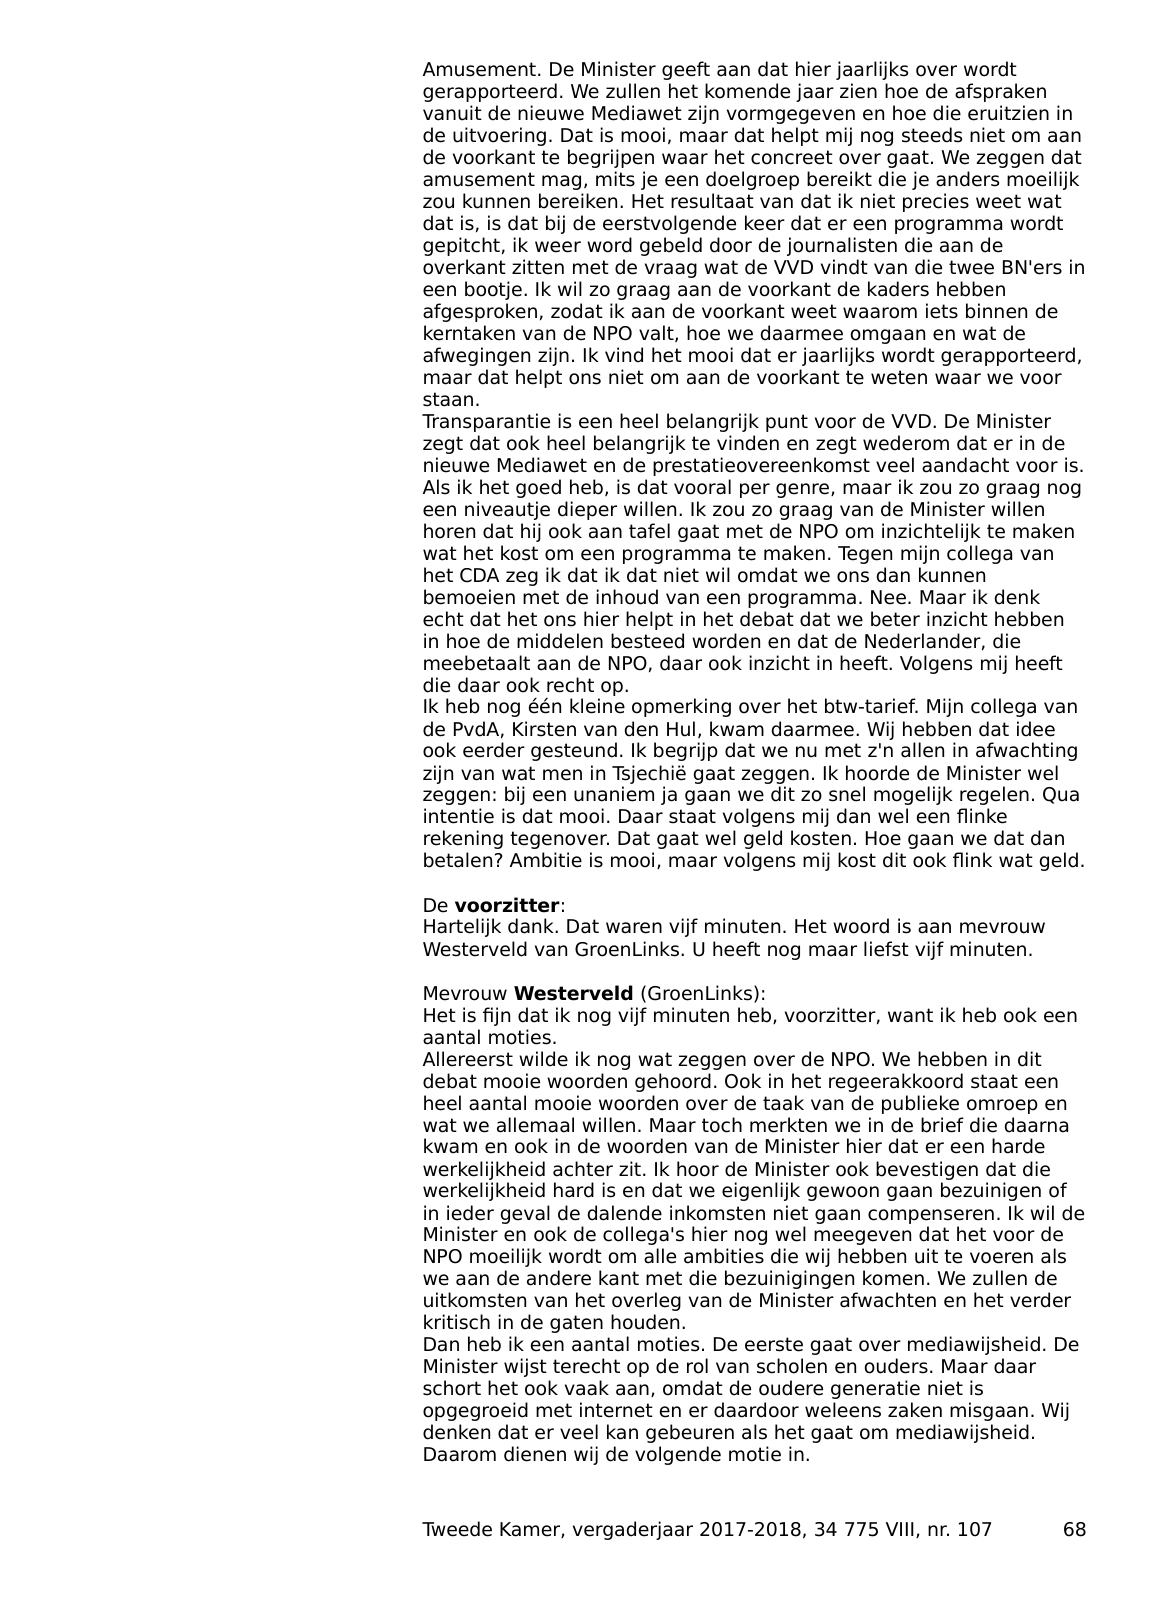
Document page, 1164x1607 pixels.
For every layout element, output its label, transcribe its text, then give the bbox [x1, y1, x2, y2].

text Transparantie is een heel belangrijk punt voor de VVD. De Minister zegt dat ook heel belangrijk te vinden en zegt wederom dat er in de nieuwe Mediawet en de prestatieovereenkomst veel aandacht voor is. Als ik het goed heb, is dat vooral per genre, maar ik zou zo graag nog een niveautje dieper willen. Ik zou zo graag van de Minister willen horen dat hij ook aan tafel gaat met de NPO om inzichtelijk te maken wat het kost om een programma te maken. Tegen mijn collega van het CDA zeg ik dat ik dat niet wil omdat we ons dan kunnen bemoeien met de inhoud van een programma. Nee. Maar ik denk echt dat het ons hier helpt in het debat dat we beter inzicht hebben in hoe de middelen besteed worden en dat de Nederlander, die meebetaalt aan de NPO, daar ook inzicht in heeft. Volgens mij heeft die daar ook recht op. [422, 411, 1087, 696]
text Allereerst wilde ik nog wat zeggen over de NPO. We hebben in dit debat mooie woorden gehoord. Ook in het regeerakkoord staat een heel aantal mooie woorden over de taak van de publieke omroep en wat we allemaal willen. Maar toch merkten we in de brief die daarna kwam en ook in de woorden van de Minister hier dat er een harde werkelijkheid achter zit. Ik hoor de Minister ook bevestigen dat die werkelijkheid hard is en dat we eigenlijk gewoon gaan bezuinigen of in ieder geval de dalende inkomsten niet gaan compenseren. Ik wil de Minister en ook de collega's hier nog wel meegeven dat het voor de NPO moeilijk wordt om alle ambities die wij hebben uit te voeren als we aan de andere kant met die bezuinigingen komen. We zullen de uitkomsten van het overleg van de Minister afwachten en het verder kritisch in de gaten houden. [422, 1048, 1087, 1334]
text Ik heb nog één kleine opmerking over het btw-tarief. Mijn collega van de PvdA, Kirsten van den Hul, kwam daarmee. Wij hebben dat idee ook eerder gesteund. Ik begrijp dat we nu met z'n allen in afwachting zijn van wat men in Tsjechië gaat zeggen. Ik hoorde de Minister wel zeggen: bij een unaniem ja gaan we dit zo snel mogelijk regelen. Qua intentie is dat mooi. Daar staat volgens mij dan wel een flinke rekening tegenover. Dat gaat wel geld kosten. Hoe gaan we dat dan betalen? Ambitie is mooi, maar volgens mij kost dit ook flink wat geld. [422, 696, 1087, 872]
text Mevrouw Westerveld (GroenLinks): [422, 983, 1087, 1004]
text Amusement. De Minister geeft aan dat hier jaarlijks over wordt gerapporteerd. We zullen het komende jaar zien hoe de afspraken vanuit de nieuwe Mediawet zijn vormgegeven en hoe die eruitzien in de uitvoering. Dat is mooi, maar dat helpt mij nog steeds niet om aan de voorkant te begrijpen waar het concreet over gaat. We zeggen dat amusement mag, mits je een doelgroep bereikt die je anders moeilijk zou kunnen bereiken. Het resultaat van dat ik niet precies weet wat dat is, is dat bij de eerstvolgende keer dat er een programma wordt gepitcht, ik weer word gebeld door de journalisten die aan de overkant zitten met de vraag wat de VVD vindt van die twee BN'ers in een bootje. Ik wil zo graag aan de voorkant de kaders hebben afgesproken, zodat ik aan de voorkant weet waarom iets binnen de kerntaken van de NPO valt, hoe we daarmee omgaan en wat de afwegingen zijn. Ik vind het mooi dat er jaarlijks wordt gerapporteerd, maar dat helpt ons niet om aan de voorkant te weten waar we voor staan. [422, 59, 1087, 411]
text Hartelijk dank. Dat waren vijf minuten. Het woord is aan mevrouw Westerveld van GroenLinks. U heeft nog maar liefst vijf minuten. [422, 916, 1087, 960]
text Dan heb ik een aantal moties. De eerste gaat over mediawijsheid. De Minister wijst terecht op de rol van scholen en ouders. Maar daar schort het ook vaak aan, omdat de oudere generatie niet is opgegroeid met internet en er daardoor weleens zaken misgaan. Wij denken dat er veel kan gebeuren als het gaat om mediawijsheid. Daarom dienen wij de volgende motie in. [422, 1334, 1087, 1466]
text Het is fijn dat ik nog vijf minuten heb, voorzitter, want ik heb ook een aantal moties. [422, 1004, 1087, 1048]
text De voorzitter: [422, 894, 1087, 916]
